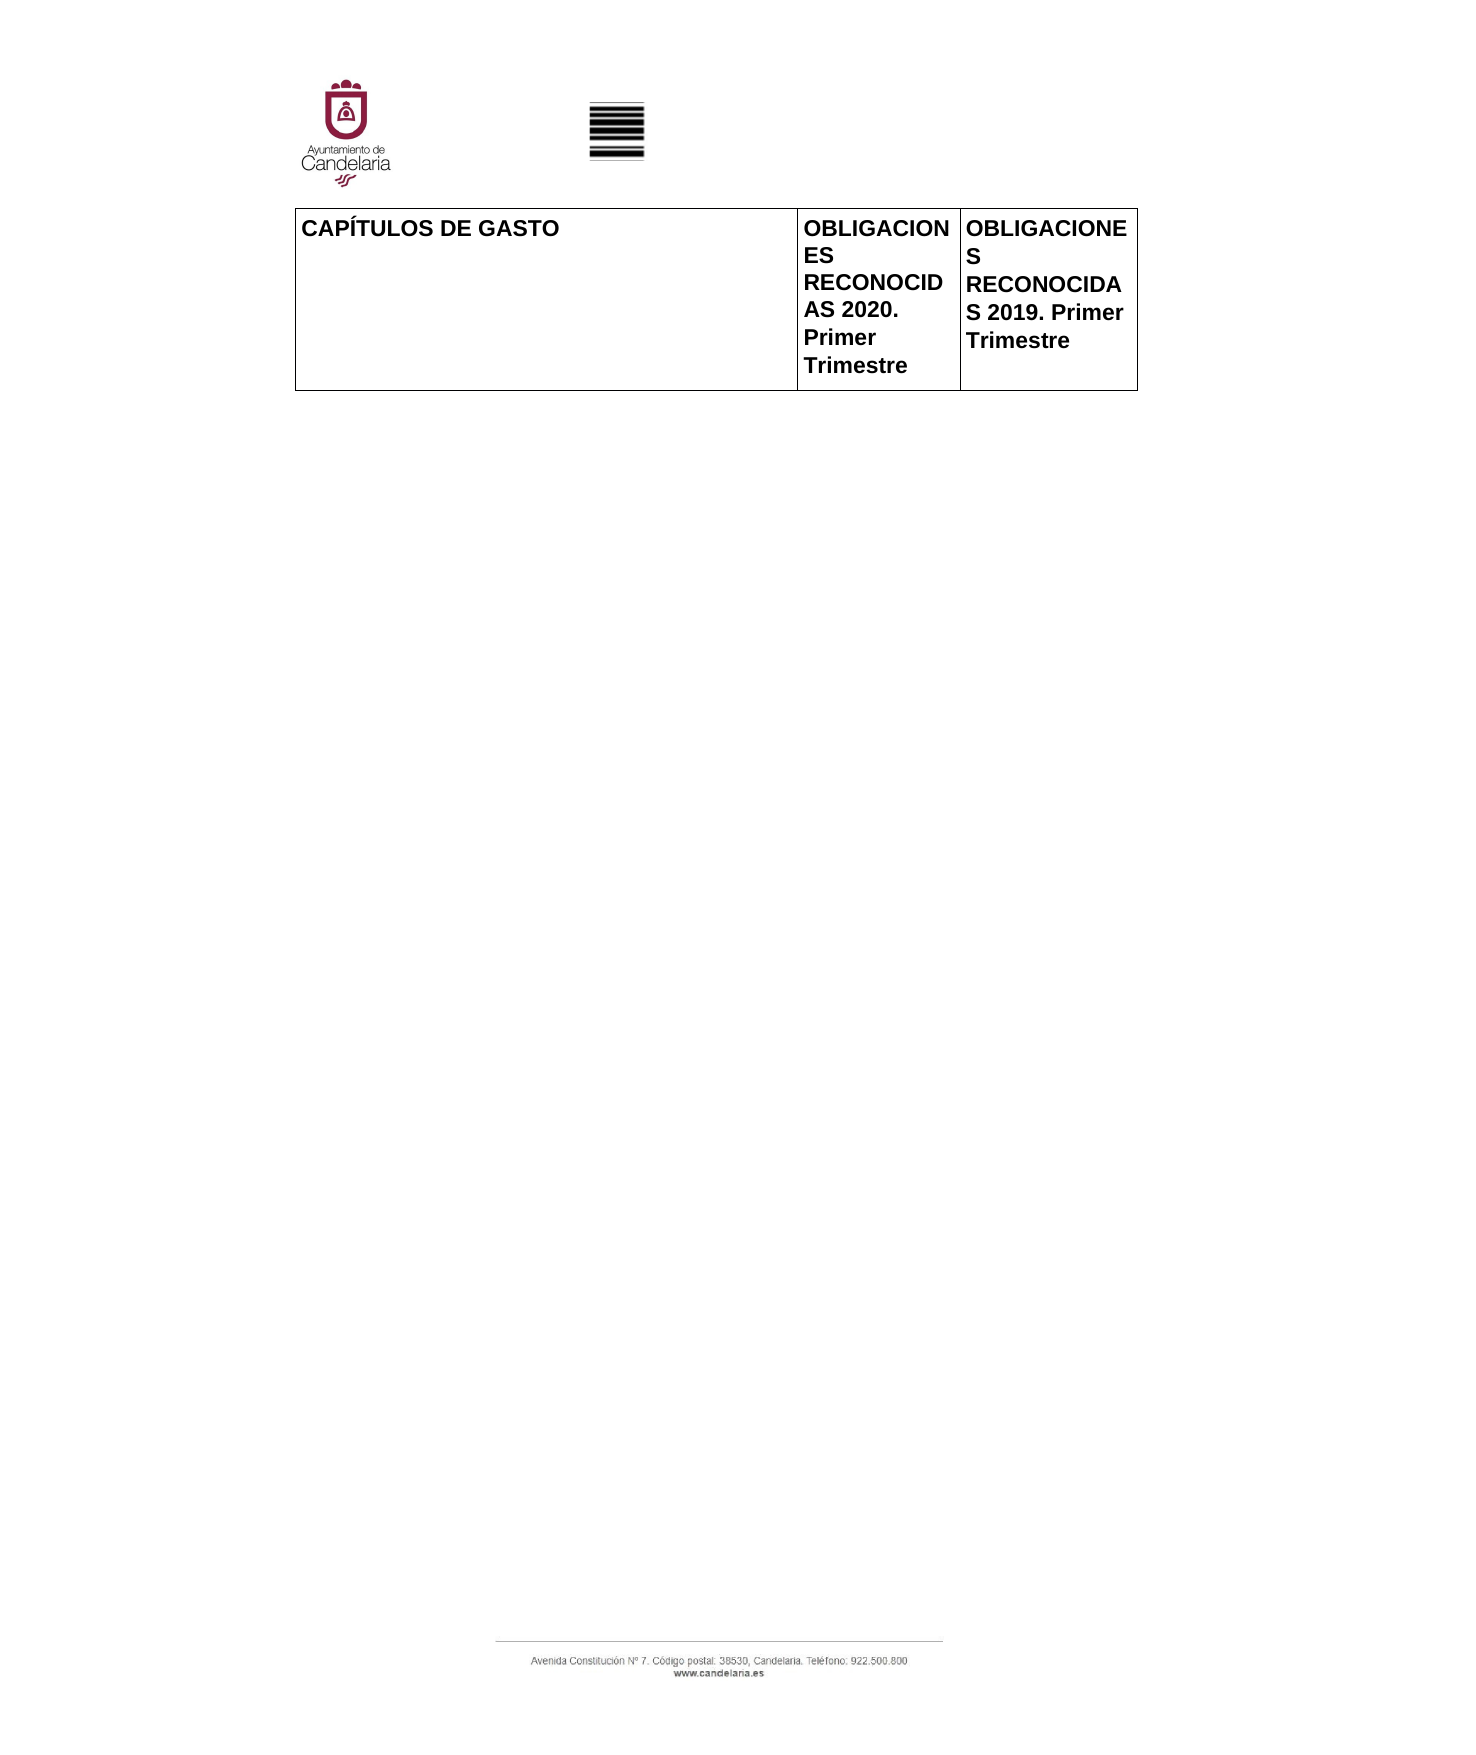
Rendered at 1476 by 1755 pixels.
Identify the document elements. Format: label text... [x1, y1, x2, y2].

table_header OBLIGACION ES RECONOCID AS 2020. Primer Trimestre [798, 209, 960, 390]
table_header CAPÍTULOS DE GASTO [296, 209, 797, 390]
table_header OBLIGACIONE S RECONOCIDA S 2019. Primer Trimestre [961, 209, 1137, 390]
